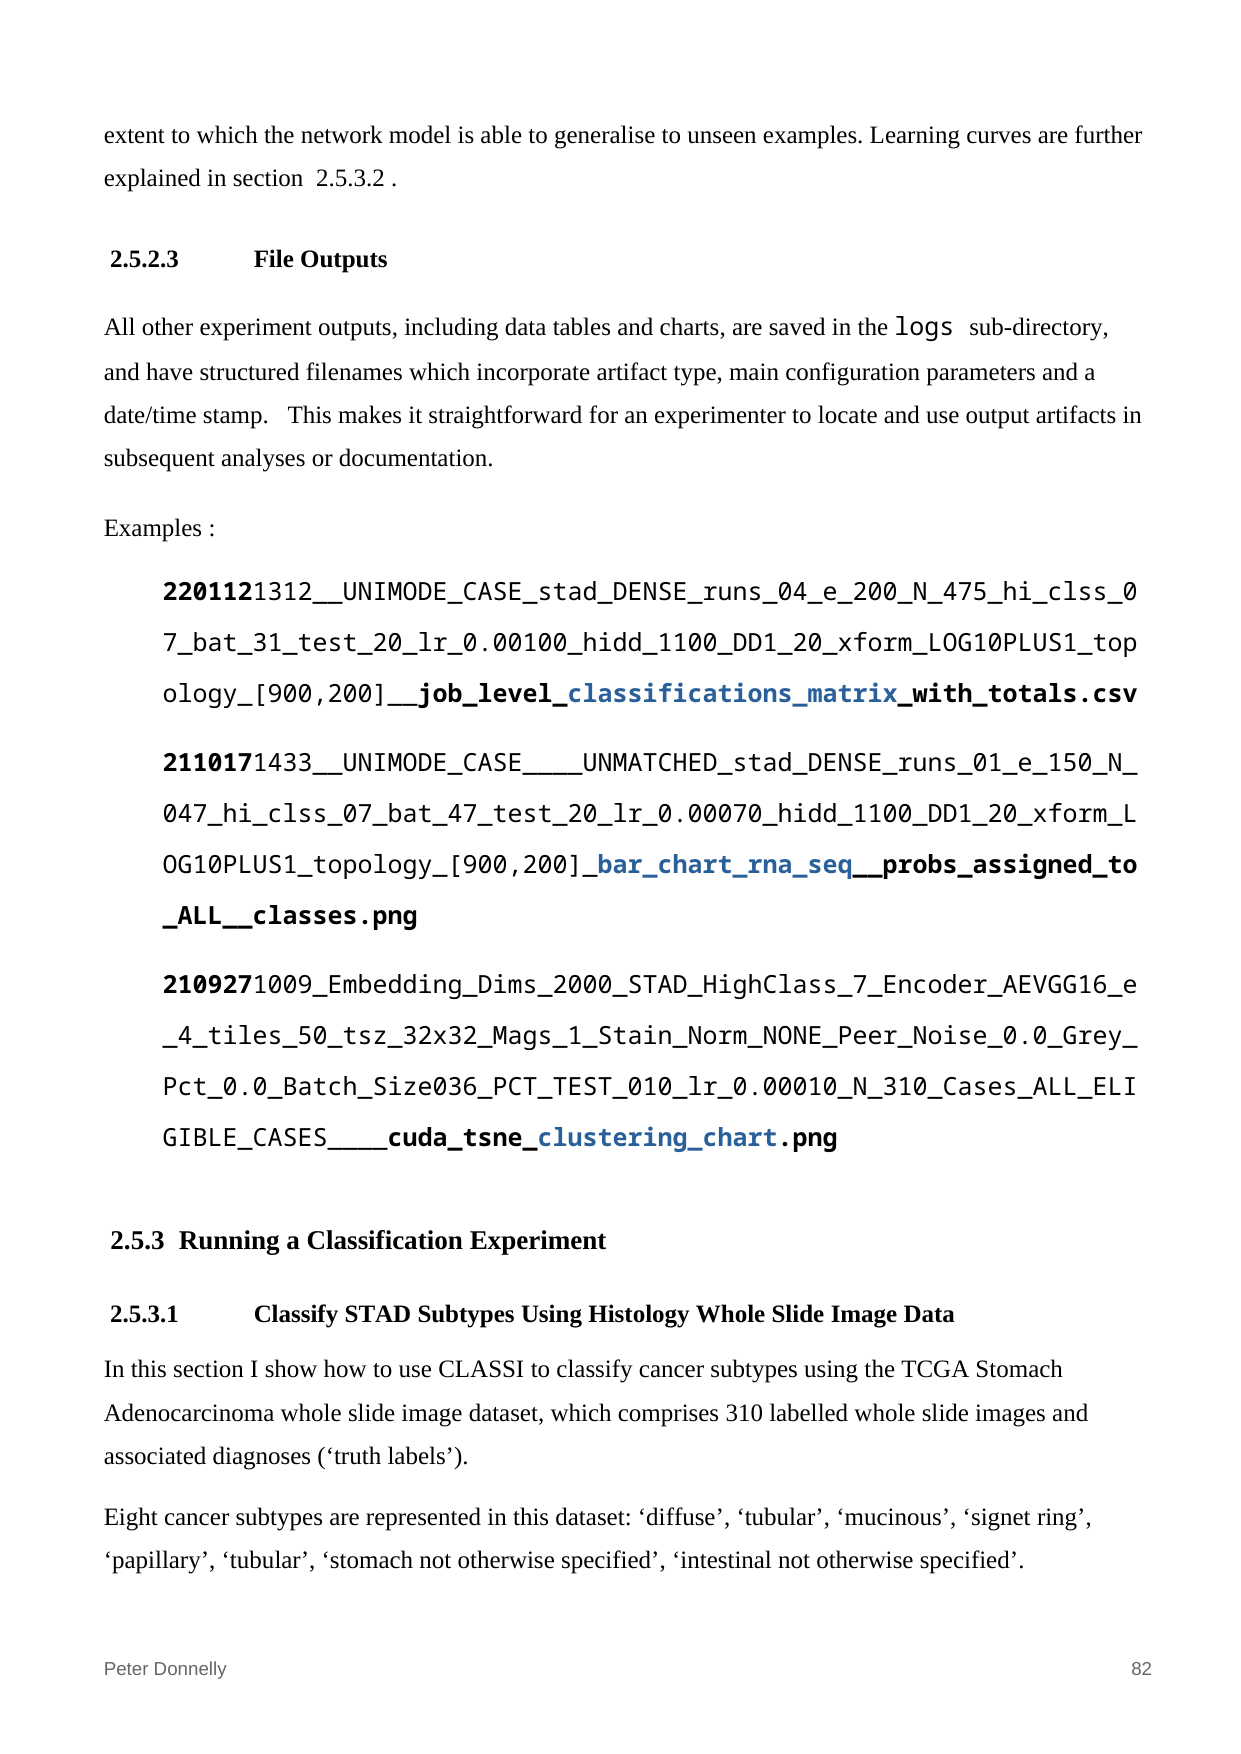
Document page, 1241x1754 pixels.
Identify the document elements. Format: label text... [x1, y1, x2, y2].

text All other experiment outputs, including data tables and charts, are saved in the logs sub-directory, and have structured filenames which incorporate artifact type, main configuration parameters and a date/time stamp. This makes it straightforward for an experimenter to locate and use output artifacts in subsequent analyses or documentation. [103, 308, 1146, 472]
text Eight cancer subtypes are represented in this dataset: ‘diffuse’, ‘tubular’, ‘mucinous’, ‘signet ring’, ‘papillary’, ‘tubular’, ‘stomach not otherwise specified’, ‘intestinal not otherwise specified’. [103, 1502, 1146, 1573]
text 2201121312__UNIMODE_CASE_stad_DENSE_runs_04_e_200_N_475_hi_clss_07_bat_31_test_20_lr_0.00100_hidd_1100_DD1_20_xform_LOG10PLUS1_topology_[900,200]__job_level_classifications_matrix_with_totals.csv [162, 574, 1146, 710]
text In this section I show how to use CLASSI to classify cancer subtypes using the TCGA Stomach Adenocarcinoma whole slide image dataset, which comprises 310 labelled whole slide images and associated diagnoses (‘truth labels’). [103, 1354, 1146, 1469]
subtitle Classify STAD Subtypes Using Histology Whole Slide Image Data [103, 1299, 1146, 1328]
text extent to which the network model is able to generalise to unseen examples. Learning curves are further explained in section 2.5.3.2. [103, 120, 1146, 192]
text 2109271009_Embedding_Dims_2000_STAD_HighClass_7_Encoder_AEVGG16_e_4_tiles_50_tsz_32x32_Mags_1_Stain_Norm_NONE_Peer_Noise_0.0_Grey_Pct_0.0_Batch_Size036_PCT_TEST_010_lr_0.00010_N_310_Cases_ALL_ELIGIBLE_CASES____cuda_tsne_clustering_chart.png [162, 966, 1146, 1154]
subtitle File Outputs [103, 244, 1146, 273]
text 2110171433__UNIMODE_CASE____UNMATCHED_stad_DENSE_runs_01_e_150_N_047_hi_clss_07_bat_47_test_20_lr_0.00070_hidd_1100_DD1_20_xform_LOG10PLUS1_topology_[900,200]_bar_chart_rna_seq__probs_assigned_to_ALL__classes.png [162, 744, 1146, 932]
subtitle Running a Classification Experiment [103, 1224, 1146, 1255]
text Examples : [103, 513, 1146, 542]
